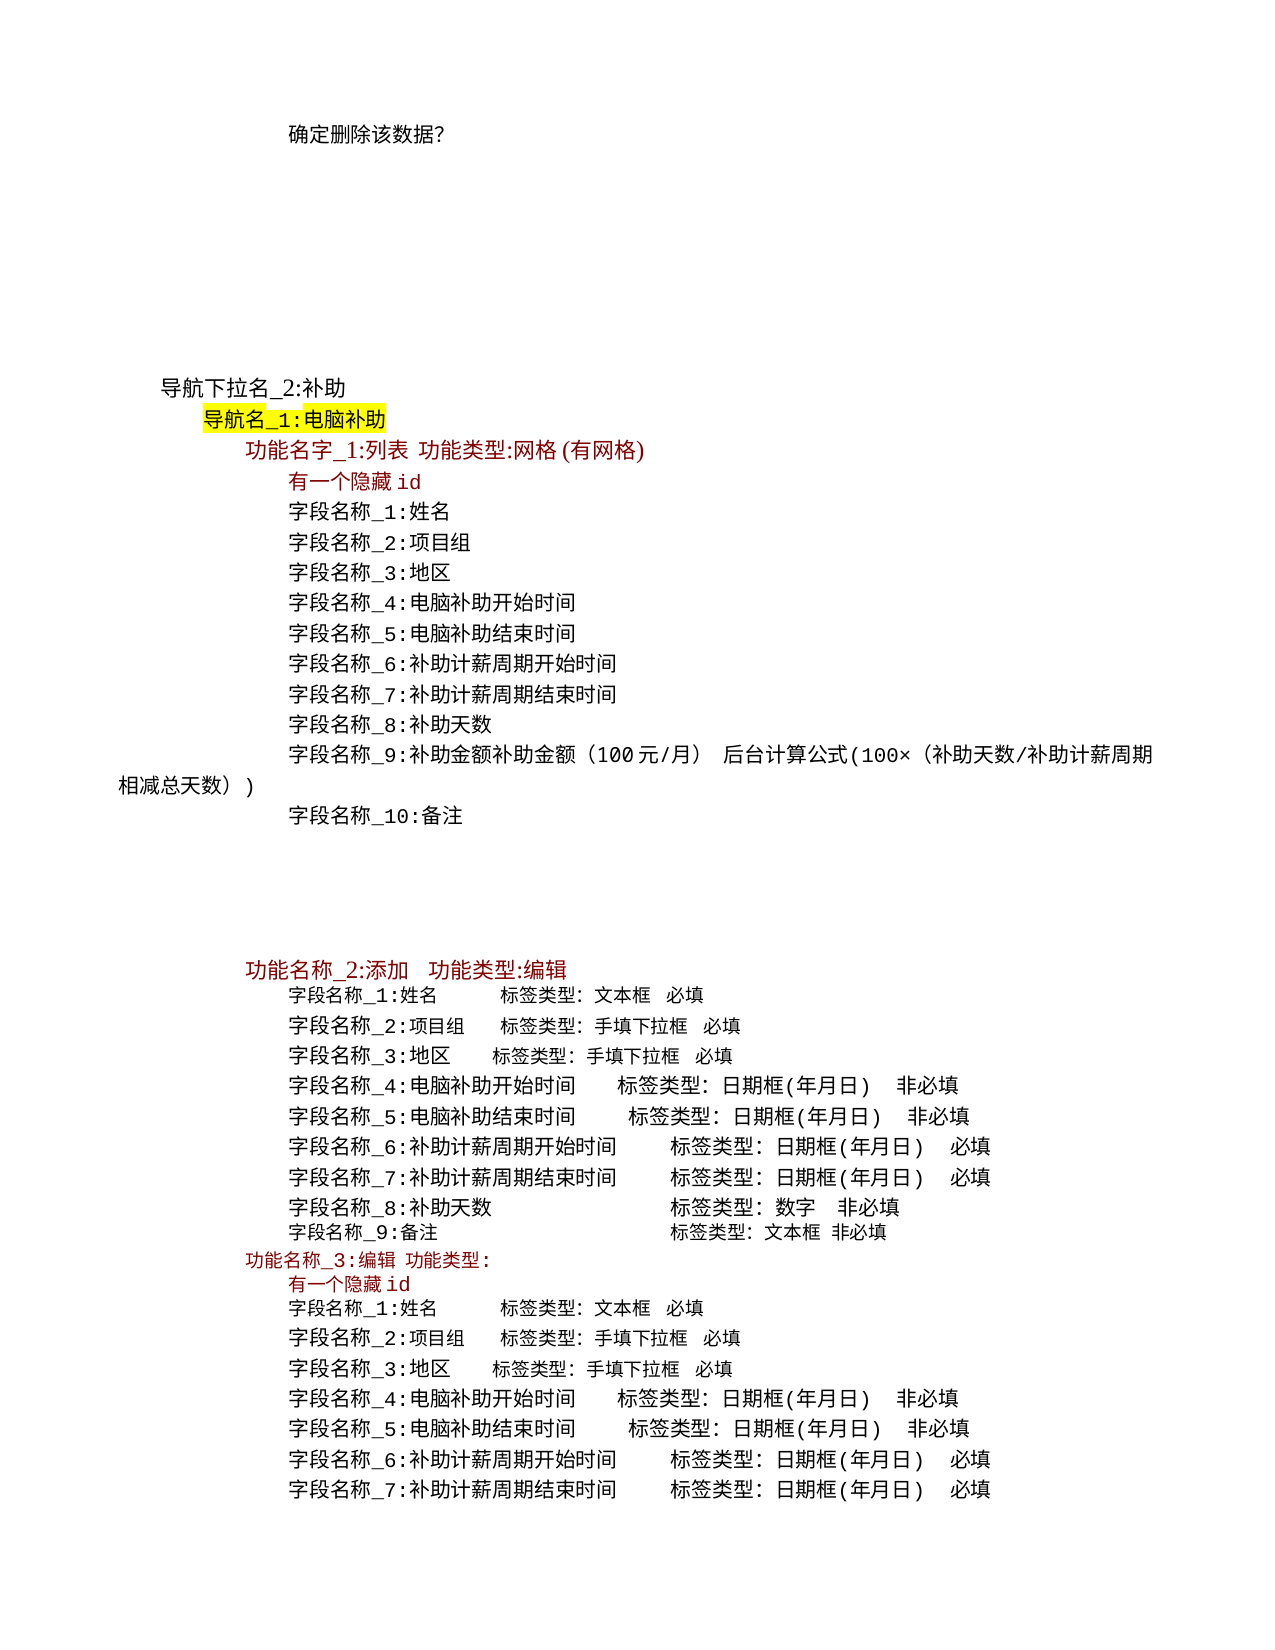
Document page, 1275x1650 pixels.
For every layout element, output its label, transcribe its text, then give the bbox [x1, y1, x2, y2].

text 有一个隐藏id [118, 465, 1157, 495]
text 字段名称_6:补助计薪周期开始时间 标签类型：日期框(年月日) 必填 [118, 1131, 1157, 1161]
text 字段名称_5:电脑补助结束时间 标签类型：日期框(年月日) 非必填 [118, 1100, 1157, 1131]
text 字段名称_6:补助计薪周期开始时间 标签类型：日期框(年月日) 必填 [118, 1443, 1157, 1473]
text 字段名称_1:姓名 标签类型：文本框 必填 [118, 985, 1157, 1009]
text 字段名称_9:补助金额补助金额（100元/月） 后台计算公式(100×（补助天数/补助计薪周期相减总天数）) [118, 739, 1157, 799]
text 字段名称_1:姓名 标签类型：文本框 必填 [118, 1297, 1157, 1321]
text 字段名称_5:电脑补助结束时间 [118, 617, 1157, 647]
text 字段名称_2:项目组 标签类型：手填下拉框 必填 [118, 1321, 1157, 1352]
text 功能名字_1:列表 功能类型:网格 (有网格) [118, 433, 1157, 465]
text 字段名称_4:电脑补助开始时间 标签类型：日期框(年月日) 非必填 [118, 1070, 1157, 1100]
text 字段名称_7:补助计薪周期结束时间 [118, 678, 1157, 708]
text 字段名称_8:补助天数 [118, 708, 1157, 739]
text 字段名称_4:电脑补助开始时间 标签类型：日期框(年月日) 非必填 [118, 1382, 1157, 1413]
text 字段名称_3:地区 [118, 556, 1157, 587]
text 字段名称_3:地区 标签类型：手填下拉框 必填 [118, 1352, 1157, 1382]
text 功能名称_3:编辑 功能类型: [118, 1246, 1157, 1274]
text 字段名称_7:补助计薪周期结束时间 标签类型：日期框(年月日) 必填 [118, 1161, 1157, 1191]
text 字段名称_3:地区 标签类型：手填下拉框 必填 [118, 1039, 1157, 1070]
text 字段名称_7:补助计薪周期结束时间 标签类型：日期框(年月日) 必填 [118, 1473, 1157, 1504]
text 字段名称_5:电脑补助结束时间 标签类型：日期框(年月日) 非必填 [118, 1413, 1157, 1443]
text 功能名称_2:添加 功能类型:编辑 [118, 953, 1157, 985]
text 导航名_1:电脑补助 [118, 403, 1157, 433]
text 导航下拉名_2:补助 [118, 371, 1157, 403]
text 字段名称_10:备注 [118, 799, 1157, 830]
text 确定删除该数据？ [118, 118, 1157, 148]
text 字段名称_8:补助天数 标签类型：数字 非必填 [118, 1191, 1157, 1222]
text 字段名称_1:姓名 [118, 495, 1157, 526]
text 有一个隐藏id [118, 1274, 1157, 1297]
text 字段名称_6:补助计薪周期开始时间 [118, 647, 1157, 678]
text 字段名称_4:电脑补助开始时间 [118, 587, 1157, 617]
text 字段名称_2:项目组 [118, 526, 1157, 556]
text 字段名称_2:项目组 标签类型：手填下拉框 必填 [118, 1009, 1157, 1039]
text 字段名称_9:备注 标签类型：文本框 非必填 [118, 1222, 1157, 1246]
